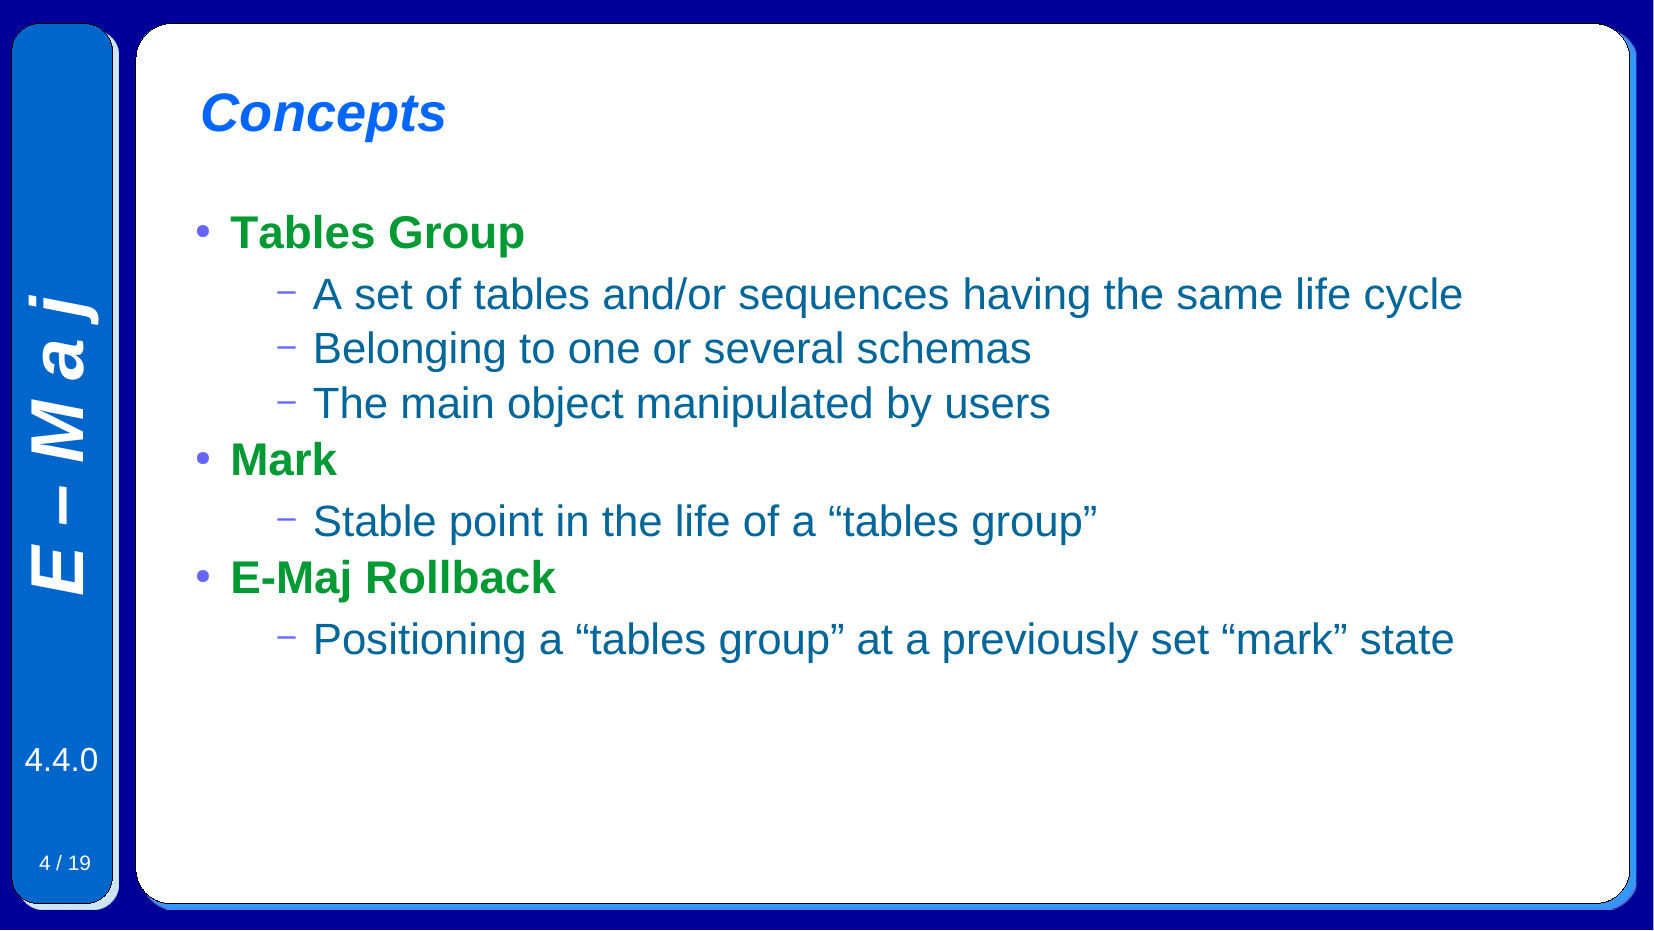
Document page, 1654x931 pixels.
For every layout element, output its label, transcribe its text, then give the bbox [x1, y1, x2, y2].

list Tables Group A set of tables and/or sequences having the same life cycle Belonging to one or several schemas The main object manipulated by users Mark Stable point in the life of a “tables group” E-Maj Rollback Positioning a “tables group” at a previously set “mark” state [177, 206, 1587, 827]
title Concepts [200, 34, 1575, 191]
